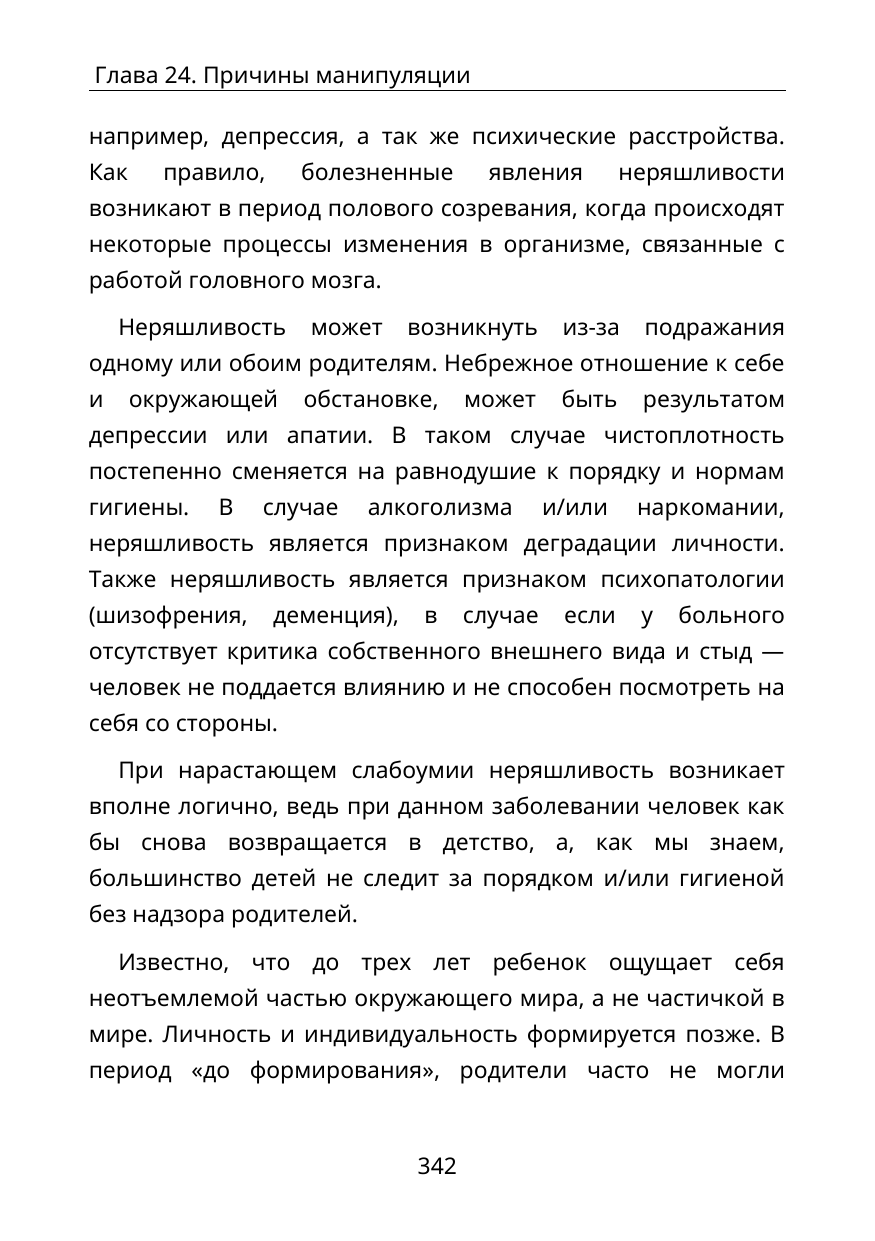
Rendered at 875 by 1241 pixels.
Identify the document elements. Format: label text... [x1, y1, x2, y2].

text Неряшливость может возникнуть из-за подражания одному или обоим родителям. Небрежное отношение к себе и окружающей обстановке, может быть результатом депрессии или апатии. В таком случае чистоплотность постепенно сменяется на равнодушие к порядку и нормам гигиены. В случае алкоголизма и/или наркомании, неряшливость является признаком деградации личности. Также неряшливость является признаком психопатологии (шизофрения, деменция), в случае если у больного отсутствует критика собственного внешнего вида и стыд — человек не поддается влиянию и не способен посмотреть на себя со стороны. [88, 311, 786, 738]
text При нарастающем слабоумии неряшливость возникает вполне логично, ведь при данном заболевании человек как бы снова возвращается в детство, а, как мы знаем, большинство детей не следит за порядком и/или гигиеной без надзора родителей. [88, 754, 786, 929]
text Известно, что до трех лет ребенок ощущает себя неотъемлемой частью окружающего мира, а не частичкой в мире. Личность и индивидуальность формируется позже. В период «до формирования», родители часто не могли [88, 946, 786, 1085]
text например, депрессия, а так же психические расстройства. Как правило, болезненные явления неряшливости возникают в период полового созревания, когда происходят некоторые процессы изменения в организме, связанные с работой головного мозга. [88, 120, 786, 295]
